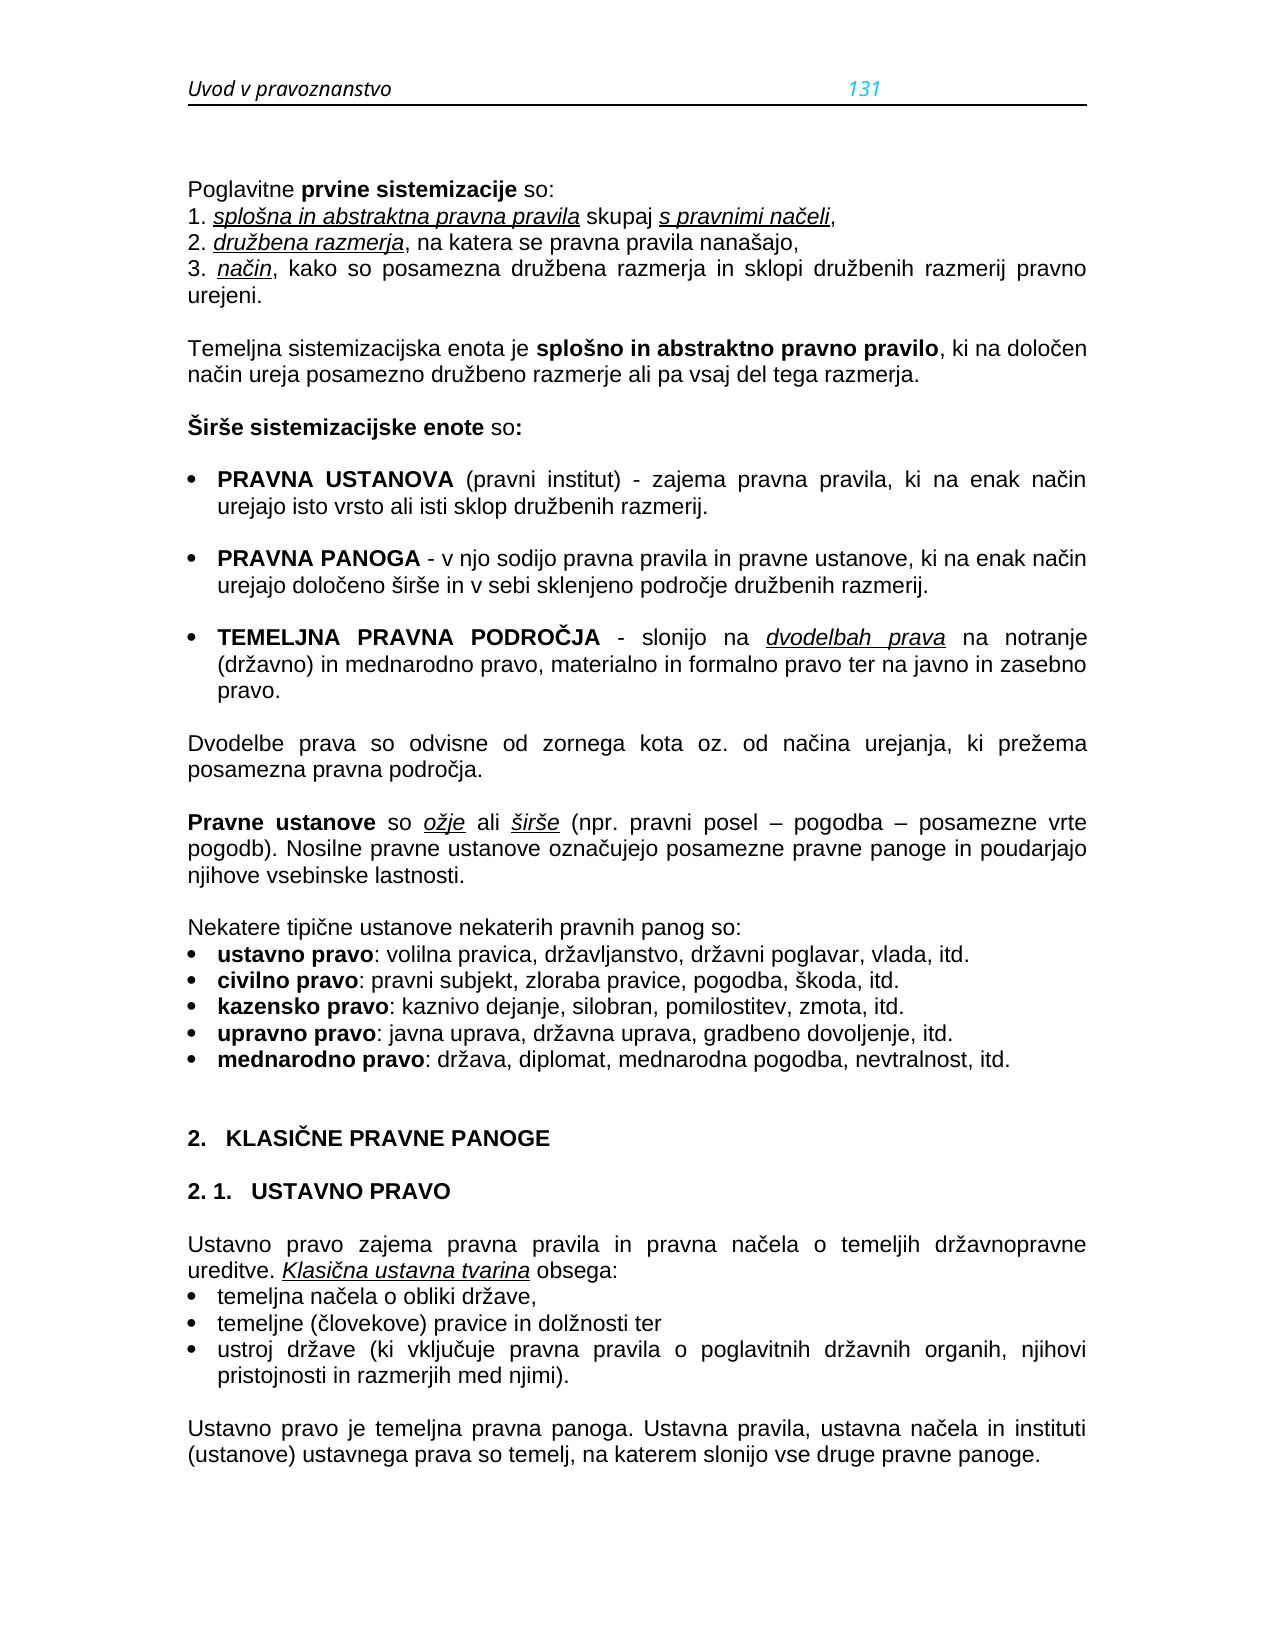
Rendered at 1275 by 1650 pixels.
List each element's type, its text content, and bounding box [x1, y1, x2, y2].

text 1. splošna in abstraktna pravna pravila skupaj s pravnimi načeli, [187, 203, 1087, 229]
text 2. družbena razmerja, na katera se pravna pravila nanašajo, [187, 229, 1087, 255]
list mednarodno pravo: država, diplomat, mednarodna pogodba, nevtralnost, itd. [187, 1046, 1087, 1072]
list PRAVNA PANOGA - v njo sodijo pravna pravila in pravne ustanove, ki na enak način urejajo določeno širše in v sebi sklenjeno področje družbenih razmerij. [187, 545, 1087, 598]
text Širše sistemizacijske enote so: [187, 413, 1087, 440]
text Poglavitne prvine sistemizacije so: [187, 176, 1087, 203]
text Dvodelbe prava so odvisne od zornega kota oz. od načina urejanja, ki prežema posamezna pravna področja. [187, 730, 1087, 782]
list kazensko pravo: kaznivo dejanje, silobran, pomilostitev, zmota, itd. [187, 993, 1087, 1020]
text 2. 1. USTAVNO PRAVO [187, 1178, 1087, 1204]
text Temeljna sistemizacijska enota je splošno in abstraktno pravno pravilo, ki na določen način ureja posamezno družbeno razmerje ali pa vsaj del tega razmerja. [187, 334, 1087, 387]
text 3. način, kako so posamezna družbena razmerja in sklopi družbenih razmerij pravno urejeni. [187, 255, 1087, 308]
list temeljne (človekove) pravice in dolžnosti ter [187, 1309, 1087, 1336]
list upravno pravo: javna uprava, državna uprava, gradbeno dovoljenje, itd. [187, 1020, 1087, 1046]
list ustavno pravo: volilna pravica, državljanstvo, državni poglavar, vlada, itd. [187, 941, 1087, 967]
list ustroj države (ki vključuje pravna pravila o poglavitnih državnih organih, njihovi pristojnosti in razmerjih med njimi). [187, 1336, 1087, 1389]
list civilno pravo: pravni subjekt, zloraba pravice, pogodba, škoda, itd. [187, 967, 1087, 993]
text Pravne ustanove so ožje ali širše (npr. pravni posel – pogodba – posamezne vrte pogodb). Nosilne pravne ustanove označujejo posamezne pravne panoge in poudarjajo njihove vsebinske lastnosti. [187, 809, 1087, 888]
text Ustavno pravo je temeljna pravna panoga. Ustavna pravila, ustavna načela in instituti (ustanove) ustavnega prava so temelj, na katerem slonijo vse druge pravne panoge. [187, 1415, 1087, 1468]
text Nekatere tipične ustanove nekaterih pravnih panog so: [187, 914, 1087, 941]
list PRAVNA USTANOVA (pravni institut) - zajema pravna pravila, ki na enak način urejajo isto vrsto ali isti sklop družbenih razmerij. [187, 466, 1087, 519]
text 2. KLASIČNE PRAVNE PANOGE [187, 1125, 1087, 1151]
list temeljna načela o obliki države, [187, 1283, 1087, 1309]
text Ustavno pravo zajema pravna pravila in pravna načela o temeljih državnopravne ureditve. Klasična ustavna tvarina obsega: [187, 1231, 1087, 1283]
list TEMELJNA PRAVNA PODROČJA - slonijo na dvodelbah prava na notranje (državno) in mednarodno pravo, materialno in formalno pravo ter na javno in zasebno pravo. [187, 624, 1087, 703]
